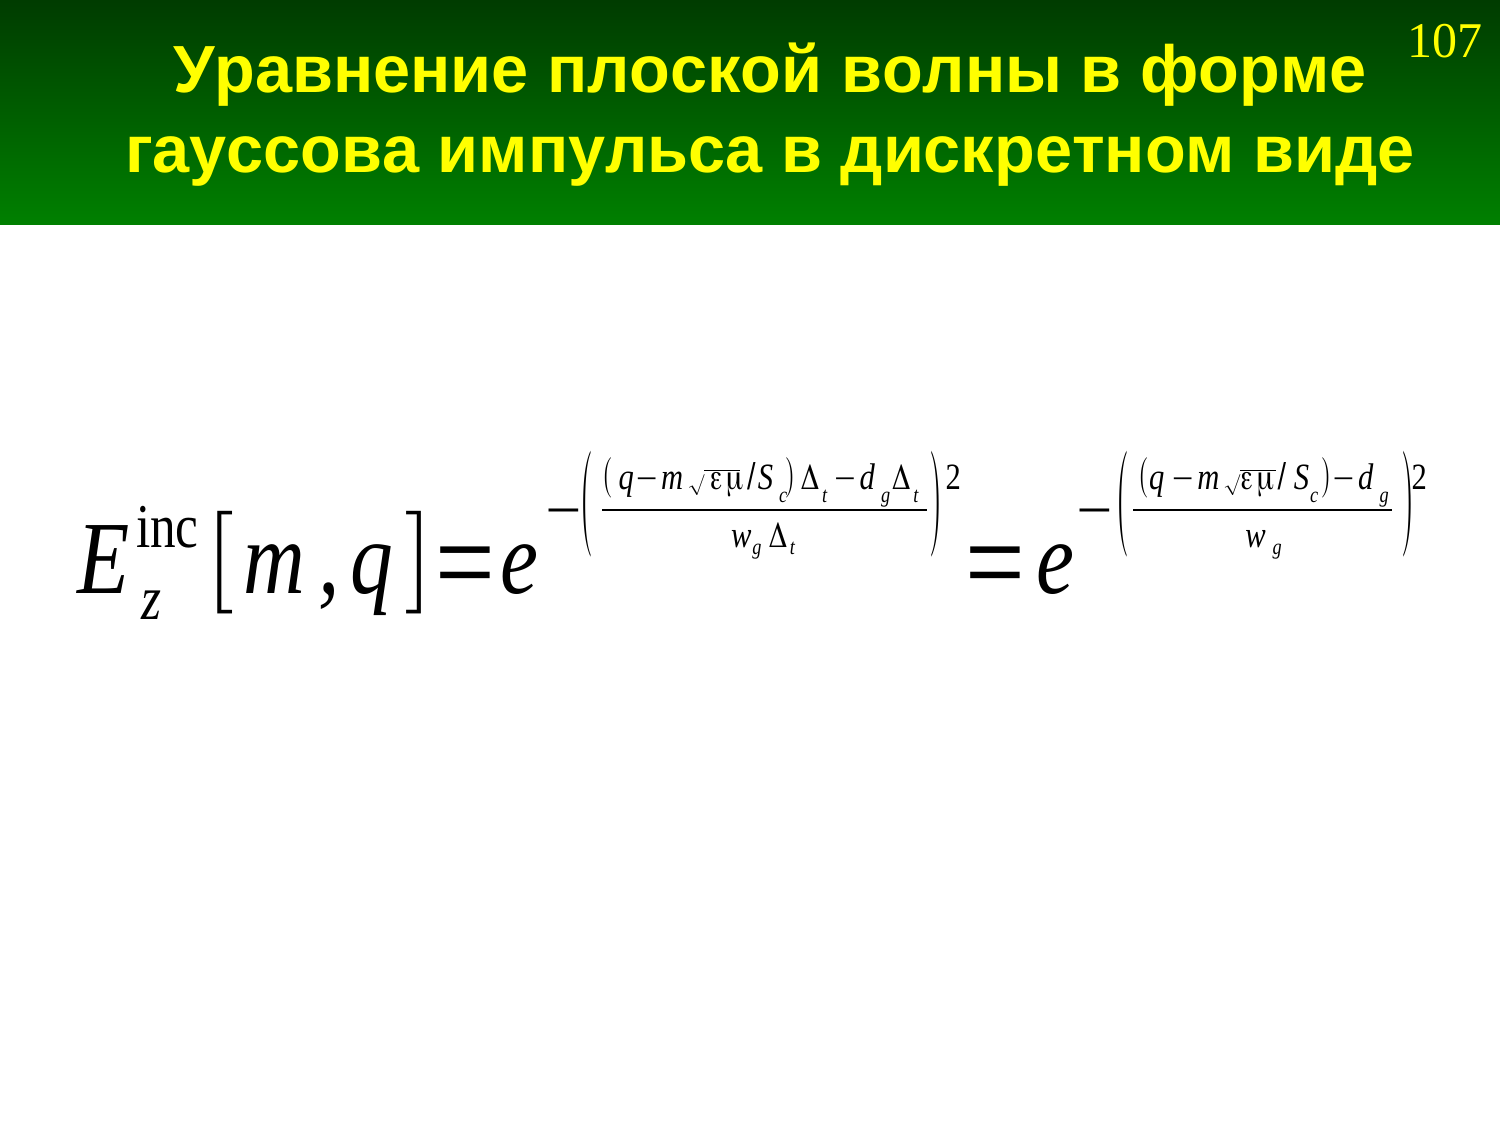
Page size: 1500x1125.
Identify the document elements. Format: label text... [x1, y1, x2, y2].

title Уравнение плоской волны в форме гауссова импульса в дискретном виде [100, 7, 1441, 204]
chart [50, 450, 1450, 633]
